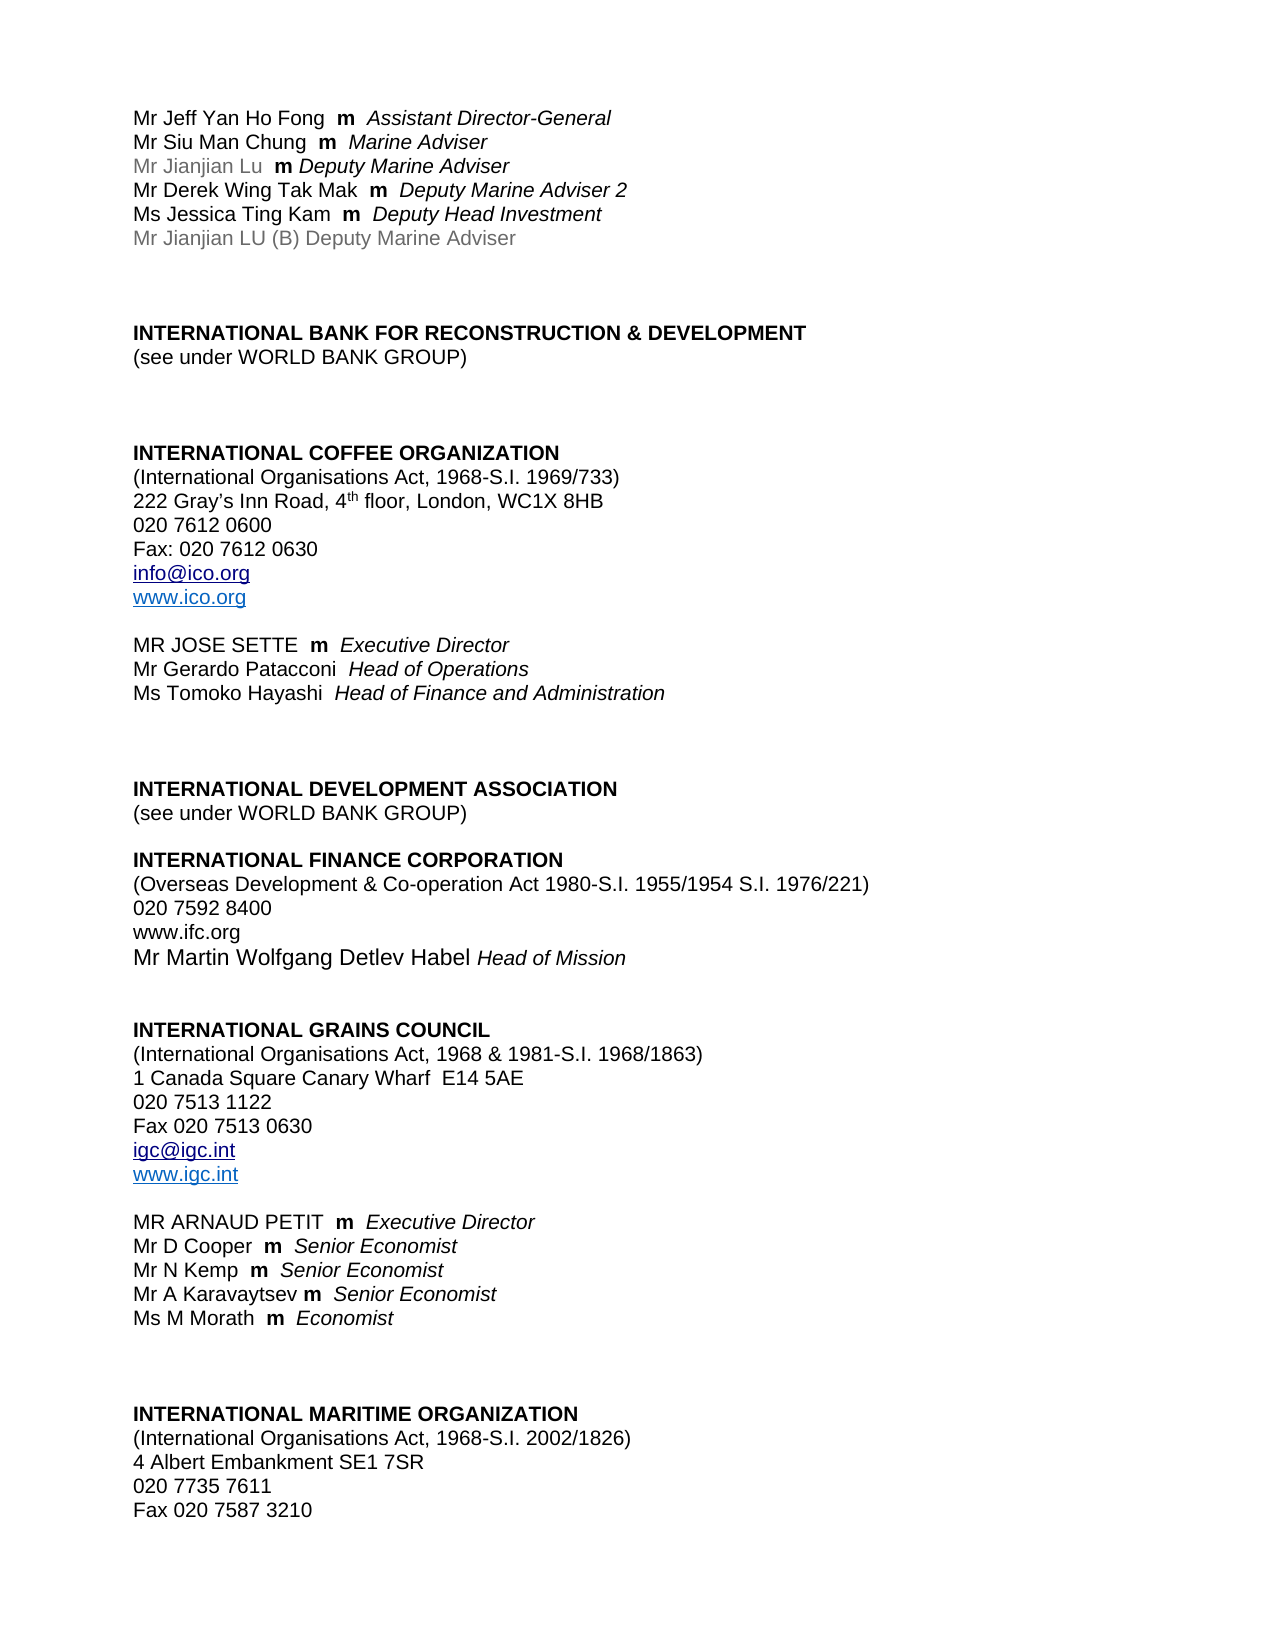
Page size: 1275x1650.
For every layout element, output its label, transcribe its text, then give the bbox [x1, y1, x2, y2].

text www.ifc.org [133, 920, 1181, 944]
text igc@igc.int [133, 1138, 1181, 1162]
text info@ico.org [133, 561, 1181, 585]
text (International Organisations Act, 1968-S.I. 1969/733) [133, 465, 1181, 489]
text Mr A Karavaytsev m Senior Economist [133, 1282, 1181, 1306]
subtitle INTERNATIONAL FINANCE CORPORATION [133, 848, 1181, 872]
text 222 Gray’s Inn Road, 4th floor, London, WC1X 8HB [133, 489, 1181, 513]
text (see under WORLD BANK GROUP) [133, 345, 1181, 369]
text INTERNATIONAL GRAINS COUNCIL [133, 1018, 1181, 1042]
text 4 Albert Embankment SE1 7SR [133, 1449, 1181, 1473]
text Mr D Cooper m Senior Economist [133, 1234, 1181, 1258]
text Ms Tomoko Hayashi Head of Finance and Administration [133, 681, 1181, 704]
text Fax 020 7587 3210 [133, 1497, 1181, 1521]
text INTERNATIONAL MARITIME ORGANIZATION [133, 1402, 1181, 1426]
text 020 7513 1122 [133, 1090, 1181, 1114]
text INTERNATIONAL COFFEE ORGANIZATION [133, 441, 1181, 465]
text 020 7592 8400 [133, 896, 1181, 920]
text MR ARNAUD PETIT m Executive Director [133, 1210, 1181, 1234]
text (Overseas Development & Co-operation Act 1980-S.I. 1955/1954 S.I. 1976/221) [133, 872, 1181, 896]
text Mr Jianjian Lu m Deputy Marine Adviser Mr Derek Wing Tak Mak m Deputy Marine Adviser 2 Ms Jessica Ting Kam m Deputy Head Investment [133, 153, 1181, 225]
text 1 Canada Square Canary Wharf E14 5AE [133, 1066, 1181, 1090]
text www.ico.org [133, 585, 1181, 609]
text Mr Jianjian LU (B) Deputy Marine Adviser [133, 225, 1181, 249]
text 020 7735 7611 [133, 1473, 1181, 1497]
text (see under WORLD BANK GROUP) [133, 800, 1181, 824]
text Mr N Kemp m Senior Economist [133, 1258, 1181, 1282]
text INTERNATIONAL BANK FOR RECONSTRUCTION & DEVELOPMENT [133, 321, 1181, 345]
text Mr Martin Wolfgang Detlev Habel Head of Mission [133, 944, 1181, 970]
text Ms M Morath m Economist [133, 1306, 1181, 1330]
text INTERNATIONAL DEVELOPMENT ASSOCIATION [133, 776, 1181, 800]
text (International Organisations Act, 1968-S.I. 2002/1826) [133, 1426, 1181, 1449]
text Fax 020 7513 0630 [133, 1114, 1181, 1138]
text Mr Gerardo Patacconi Head of Operations [133, 657, 1181, 681]
text 020 7612 0600 [133, 513, 1181, 537]
text Mr Jeff Yan Ho Fong m Assistant Director-General Mr Siu Man Chung m Marine Adviser [133, 106, 1181, 153]
text www.igc.int [133, 1162, 1181, 1186]
text (International Organisations Act, 1968 & 1981-S.I. 1968/1863) [133, 1042, 1181, 1066]
text MR JOSE SETTE m Executive Director [133, 633, 1181, 657]
text Fax: 020 7612 0630 [133, 537, 1181, 561]
